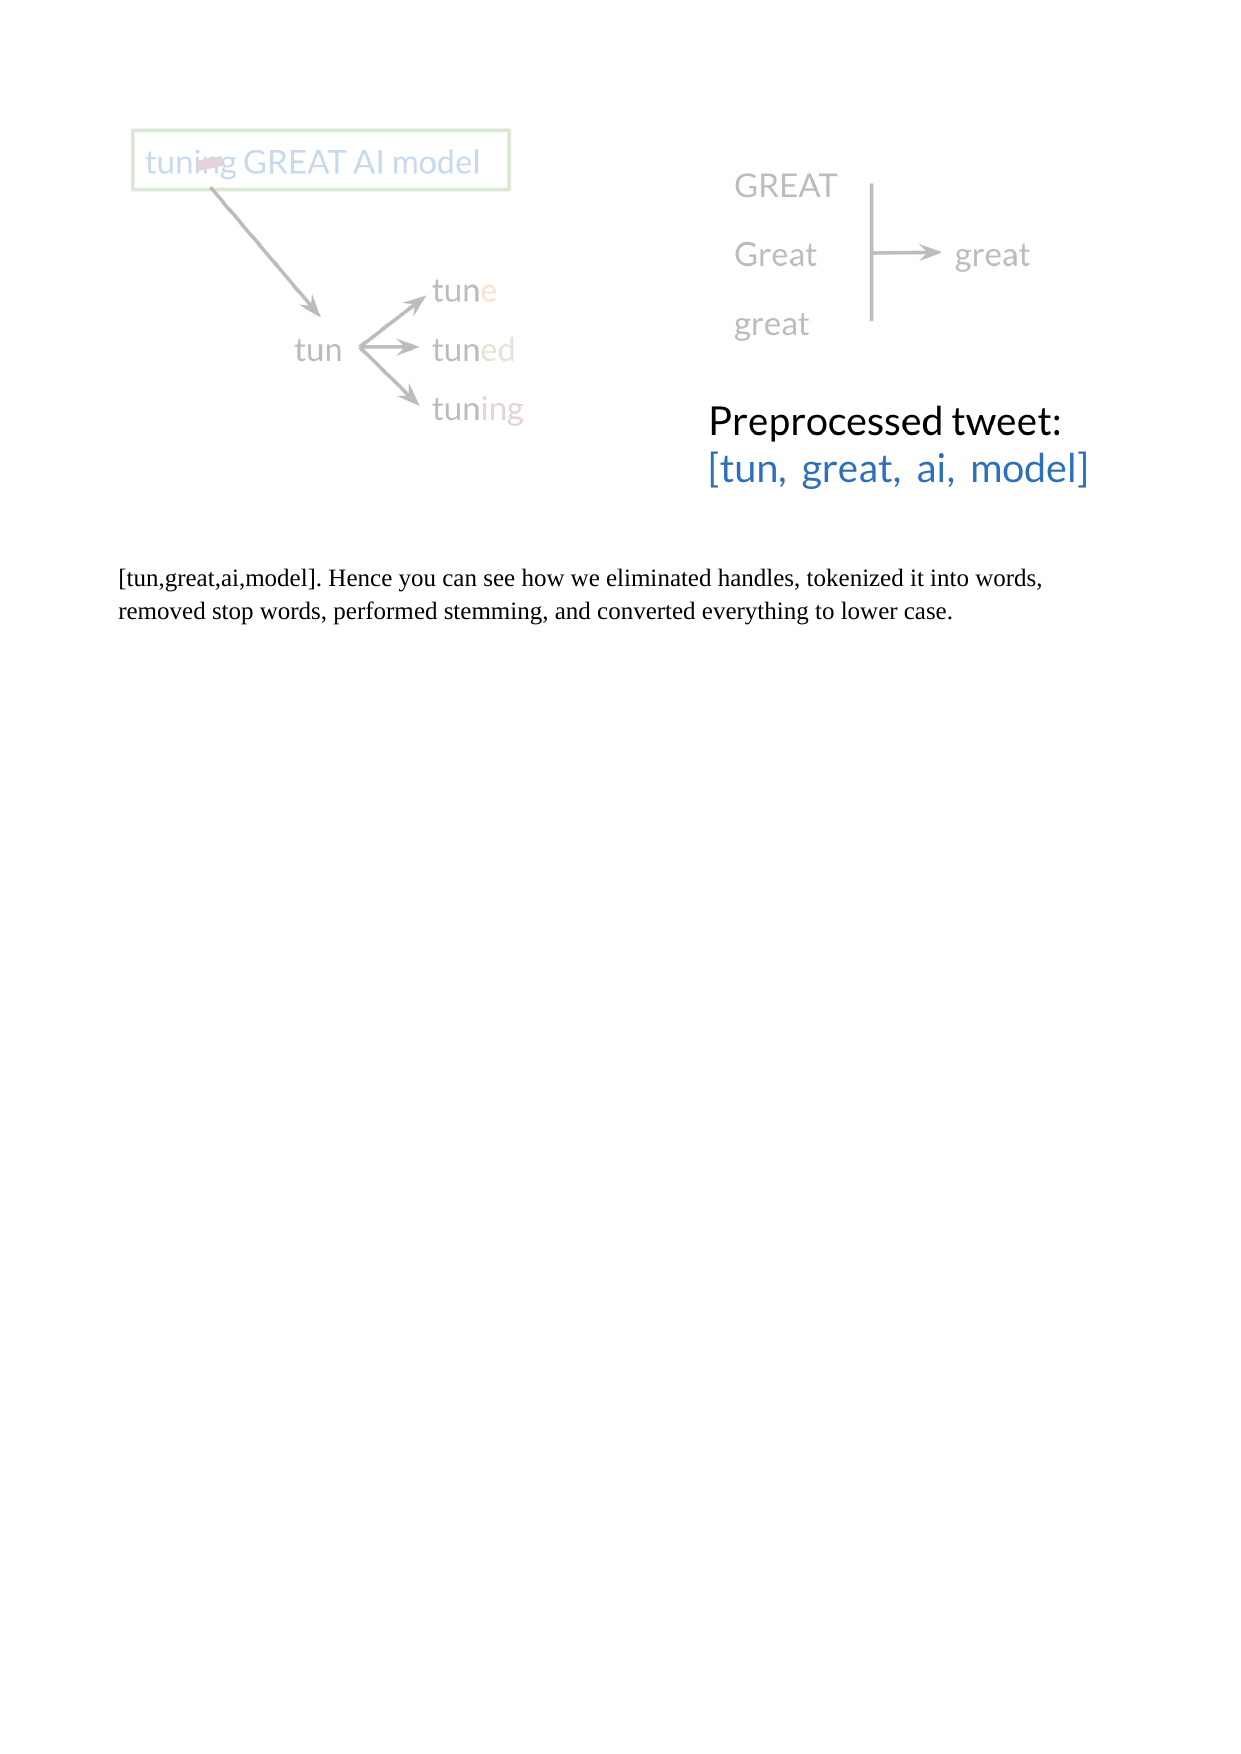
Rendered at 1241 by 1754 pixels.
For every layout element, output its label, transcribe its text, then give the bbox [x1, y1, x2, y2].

picture [118, 118, 1105, 497]
text [tun,great,ai,model]. Hence you can see how we eliminated handles, tokenized it into words, removed stop words, performed stemming, and converted everything to lower case. [118, 563, 1122, 625]
